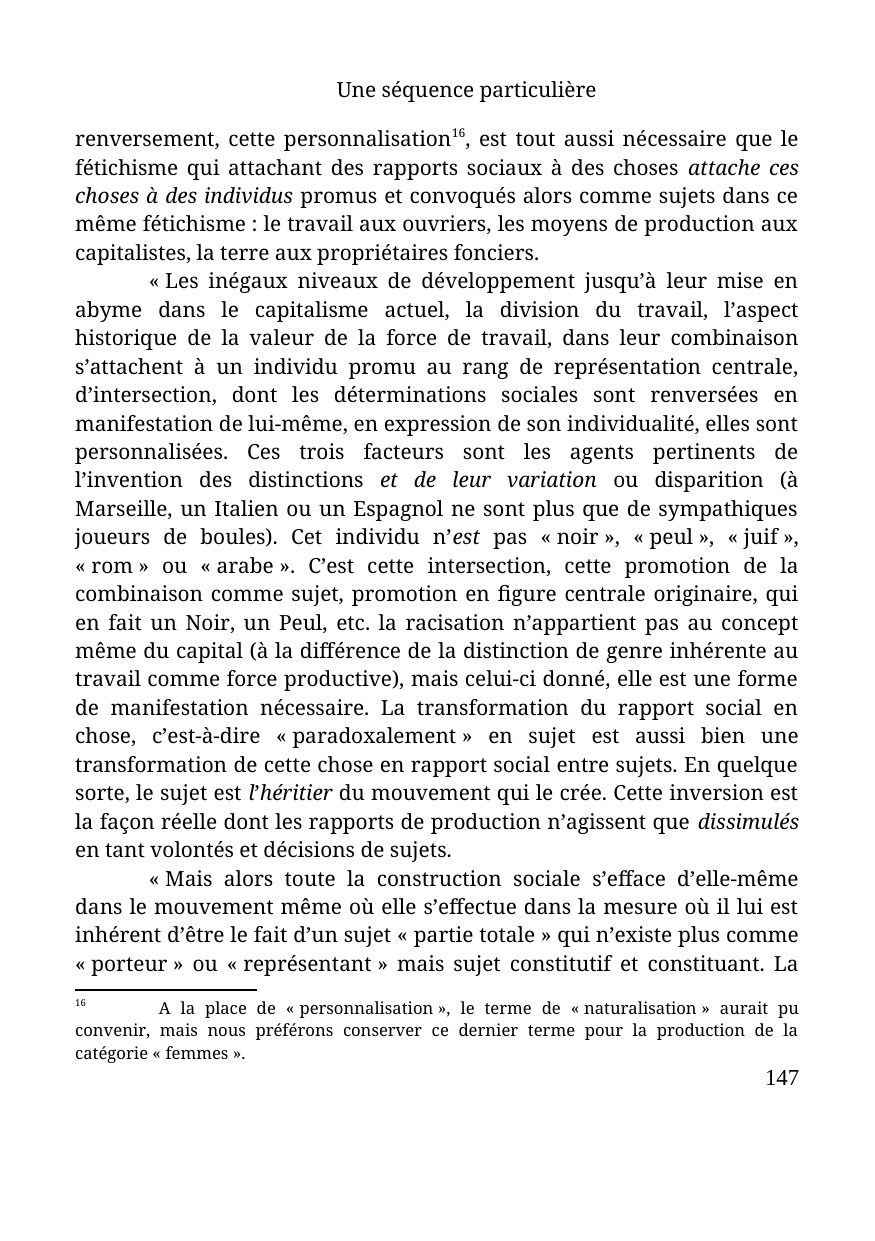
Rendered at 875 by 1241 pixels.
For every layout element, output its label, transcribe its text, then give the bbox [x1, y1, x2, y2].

text « Mais alors toute la construction sociale s’efface d’elle-même dans le mouvement même où elle s’effectue dans la mesure où il lui est inhérent d’être le fait d’un sujet « partie totale » qui n’existe plus comme « porteur » ou « représentant » mais sujet constitutif et constituant. La [75, 864, 799, 977]
text « Les inégaux niveaux de développement jusqu’à leur mise en abyme dans le capitalisme actuel, la division du travail, l’aspect historique de la valeur de la force de travail, dans leur combinaison s’attachent à un individu promu au rang de représentation centrale, d’intersection, dont les déterminations sociales sont renversées en manifestation de lui-même, en expression de son individualité, elles sont personnalisées. Ces trois facteurs sont les agents pertinents de l’invention des distinctions et de leur variation ou disparition (à Marseille, un Italien ou un Espagnol ne sont plus que de sympathiques joueurs de boules). Cet individu n’est pas « noir », « peul », « juif », « rom » ou « arabe ». C’est cette intersection, cette promotion de la combinaison comme sujet, promotion en figure centrale originaire, qui en fait un Noir, un Peul, etc. la racisation n’appartient pas au concept même du capital (à la différence de la distinction de genre inhérente au travail comme force productive), mais celui-ci donné, elle est une forme de manifestation nécessaire. La transformation du rapport social en chose, c’est-à-dire « paradoxalement » en sujet est aussi bien une transformation de cette chose en rapport social entre sujets. En quelque sorte, le sujet est l’héritier du mouvement qui le crée. Cette inversion est la façon réelle dont les rapports de production n’agissent que dissimulés en tant volontés et décisions de sujets. [75, 266, 799, 864]
text A la place de « personnalisation », le terme de « naturalisation » aurait pu convenir, mais nous préférons conserver ce dernier terme pour la production de la catégorie « femmes ». [75, 996, 799, 1064]
text renversement, cette personnalisation, est tout aussi nécessaire que le fétichisme qui attachant des rapports sociaux à des choses attache ces choses à des individus promus et convoqués alors comme sujets dans ce même fétichisme : le travail aux ouvriers, les moyens de production aux capitalistes, la terre aux propriétaires fonciers. [75, 124, 799, 266]
